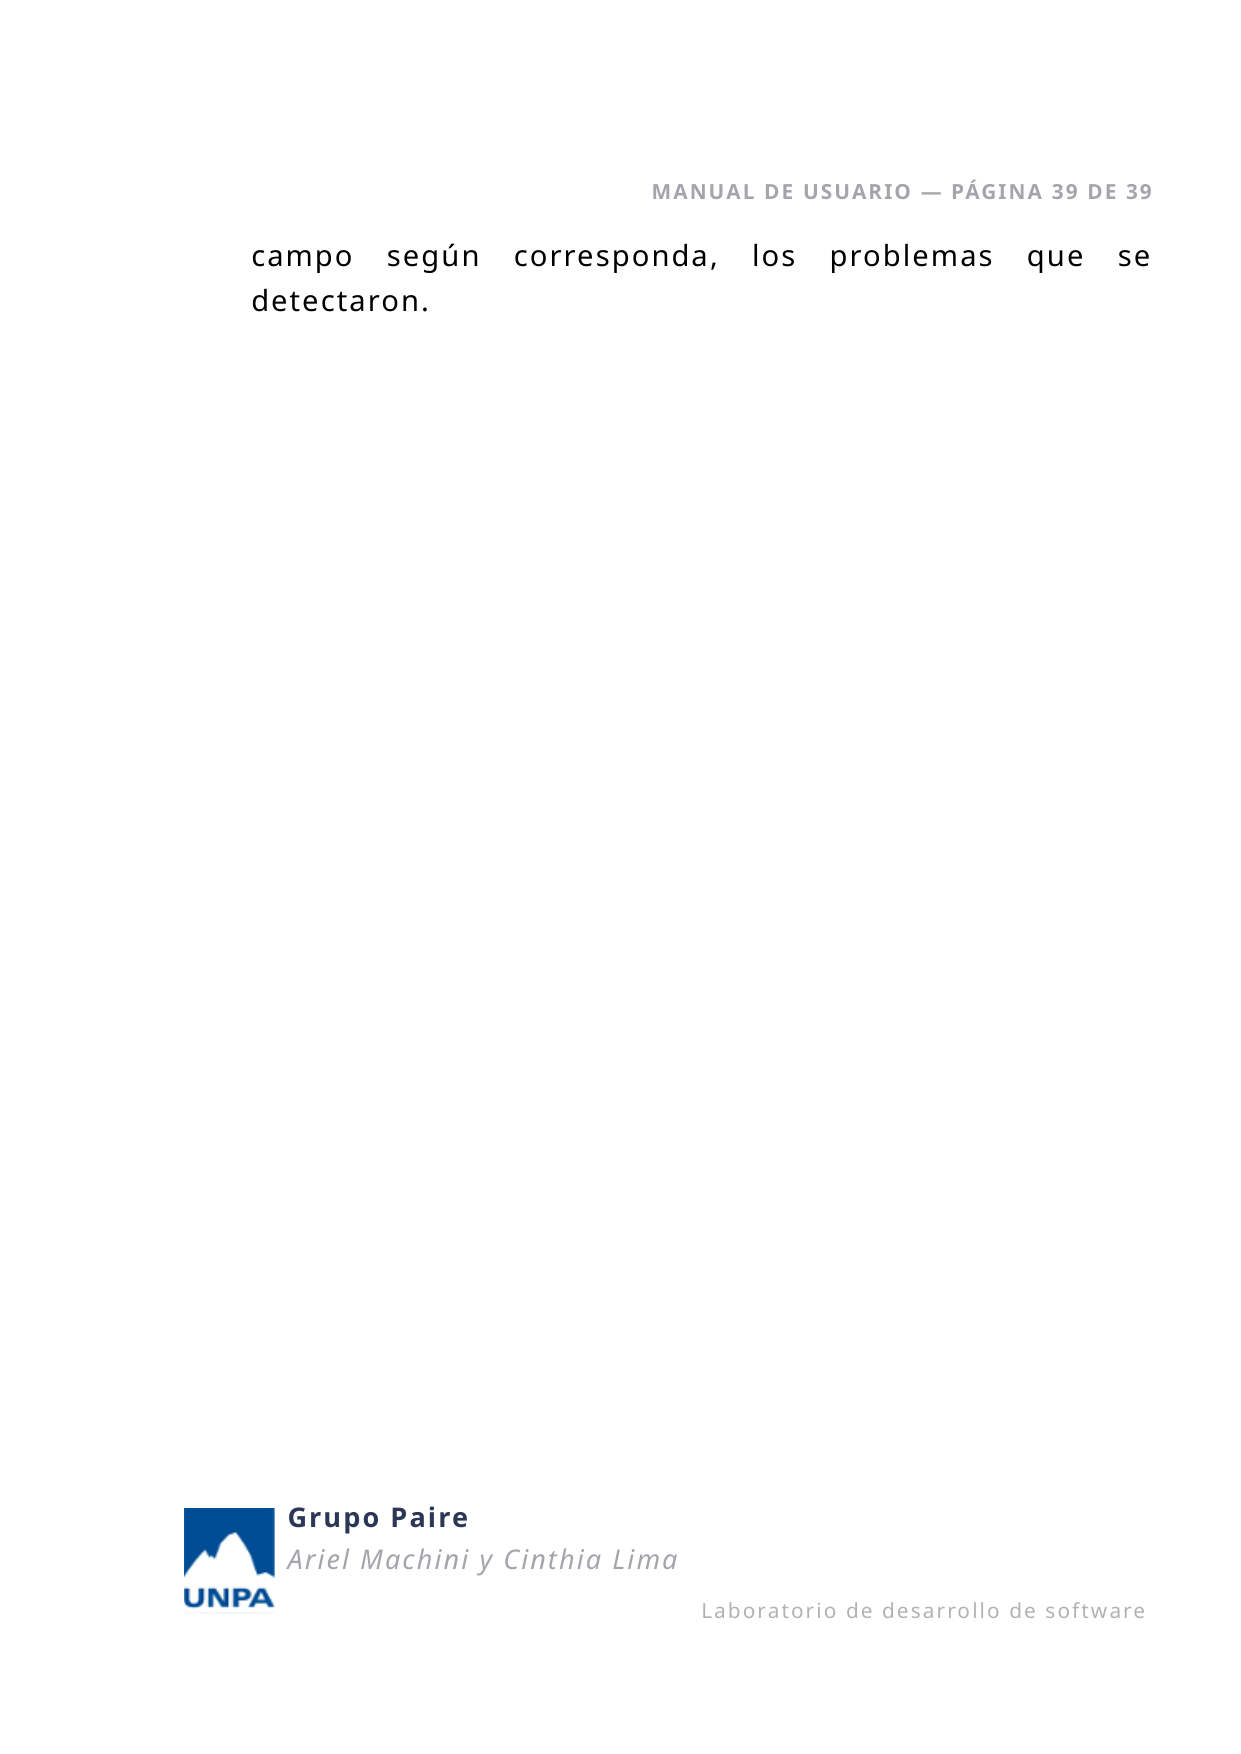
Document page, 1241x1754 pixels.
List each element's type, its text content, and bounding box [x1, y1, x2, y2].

picture [184, 1508, 275, 1614]
text campo según corresponda, los problemas que se detectaron. [251, 235, 1152, 320]
